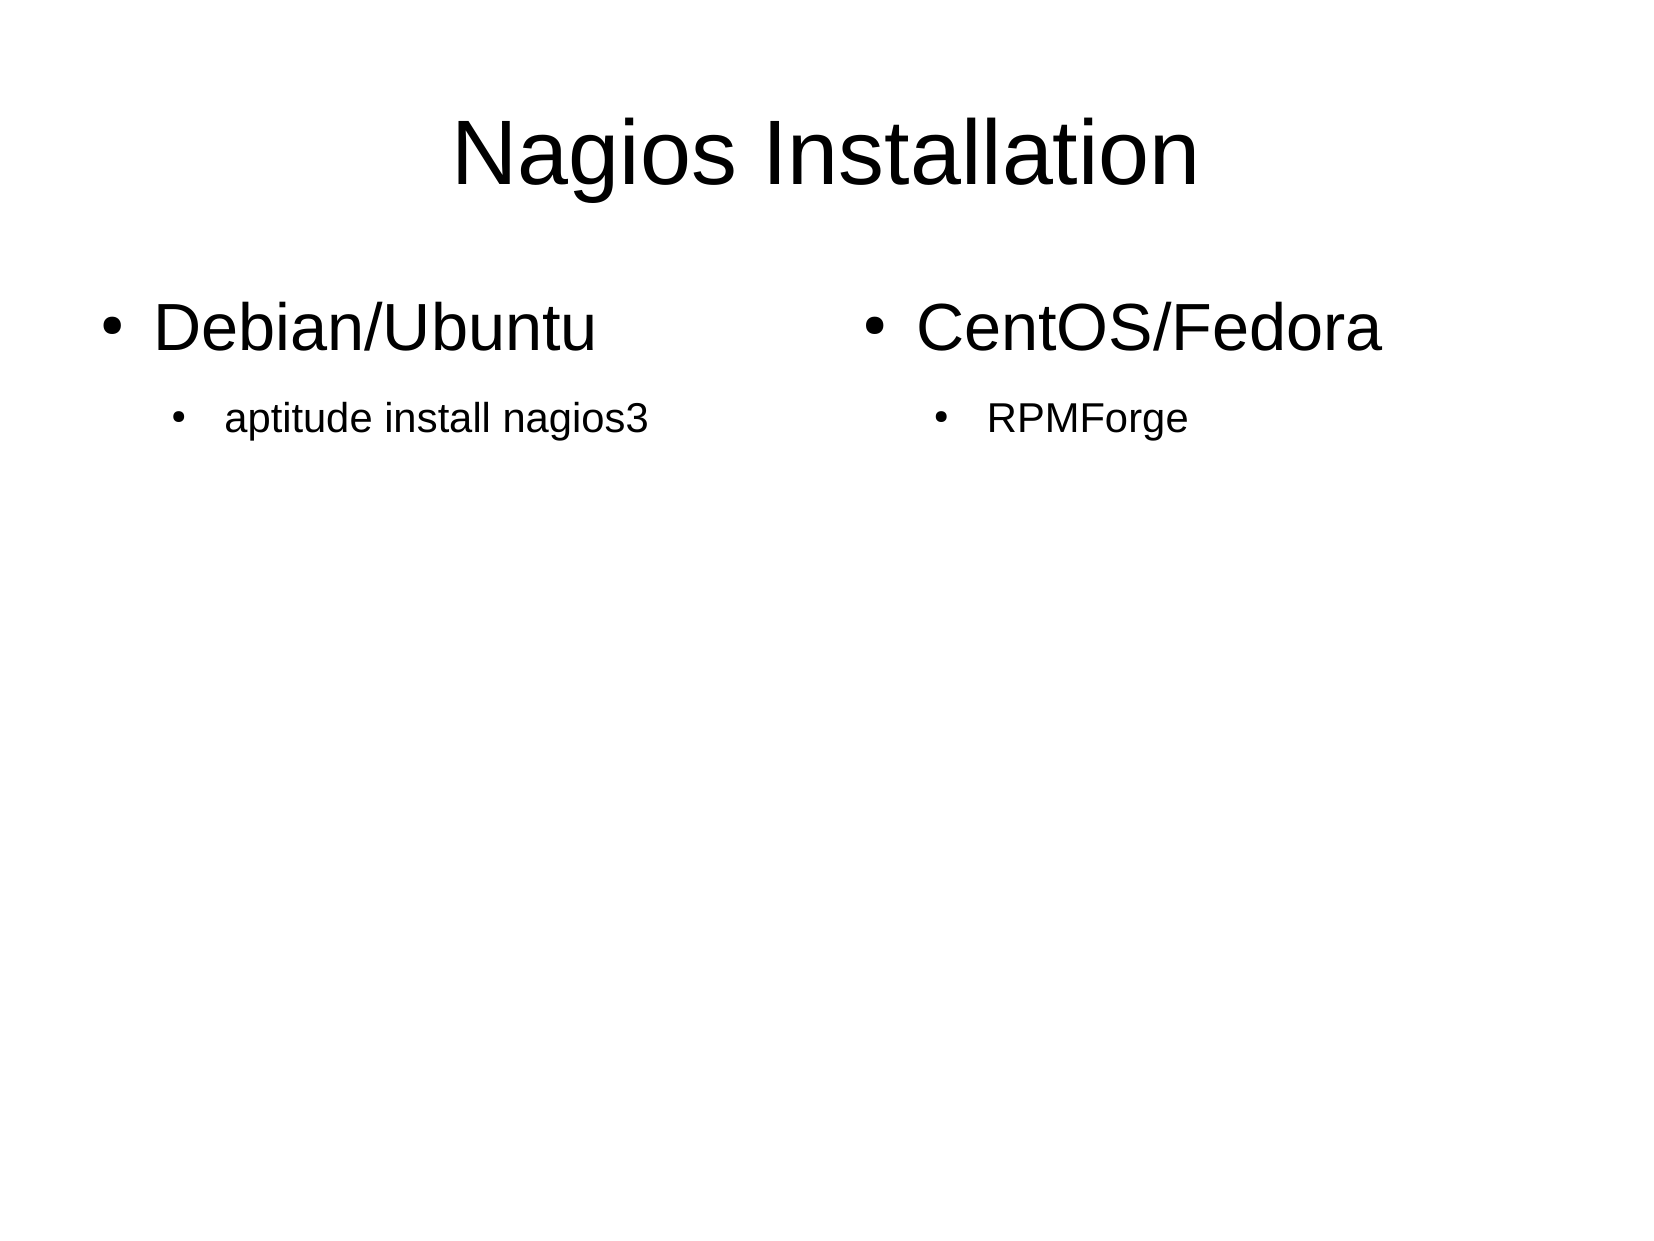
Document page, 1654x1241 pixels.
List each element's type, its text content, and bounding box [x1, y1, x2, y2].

list Debian/Ubuntu aptitude install nagios3 [82, 290, 1571, 1109]
list CentOS/Fedora RPMForge [845, 290, 1572, 1094]
title Nagios Installation [82, 49, 1571, 257]
